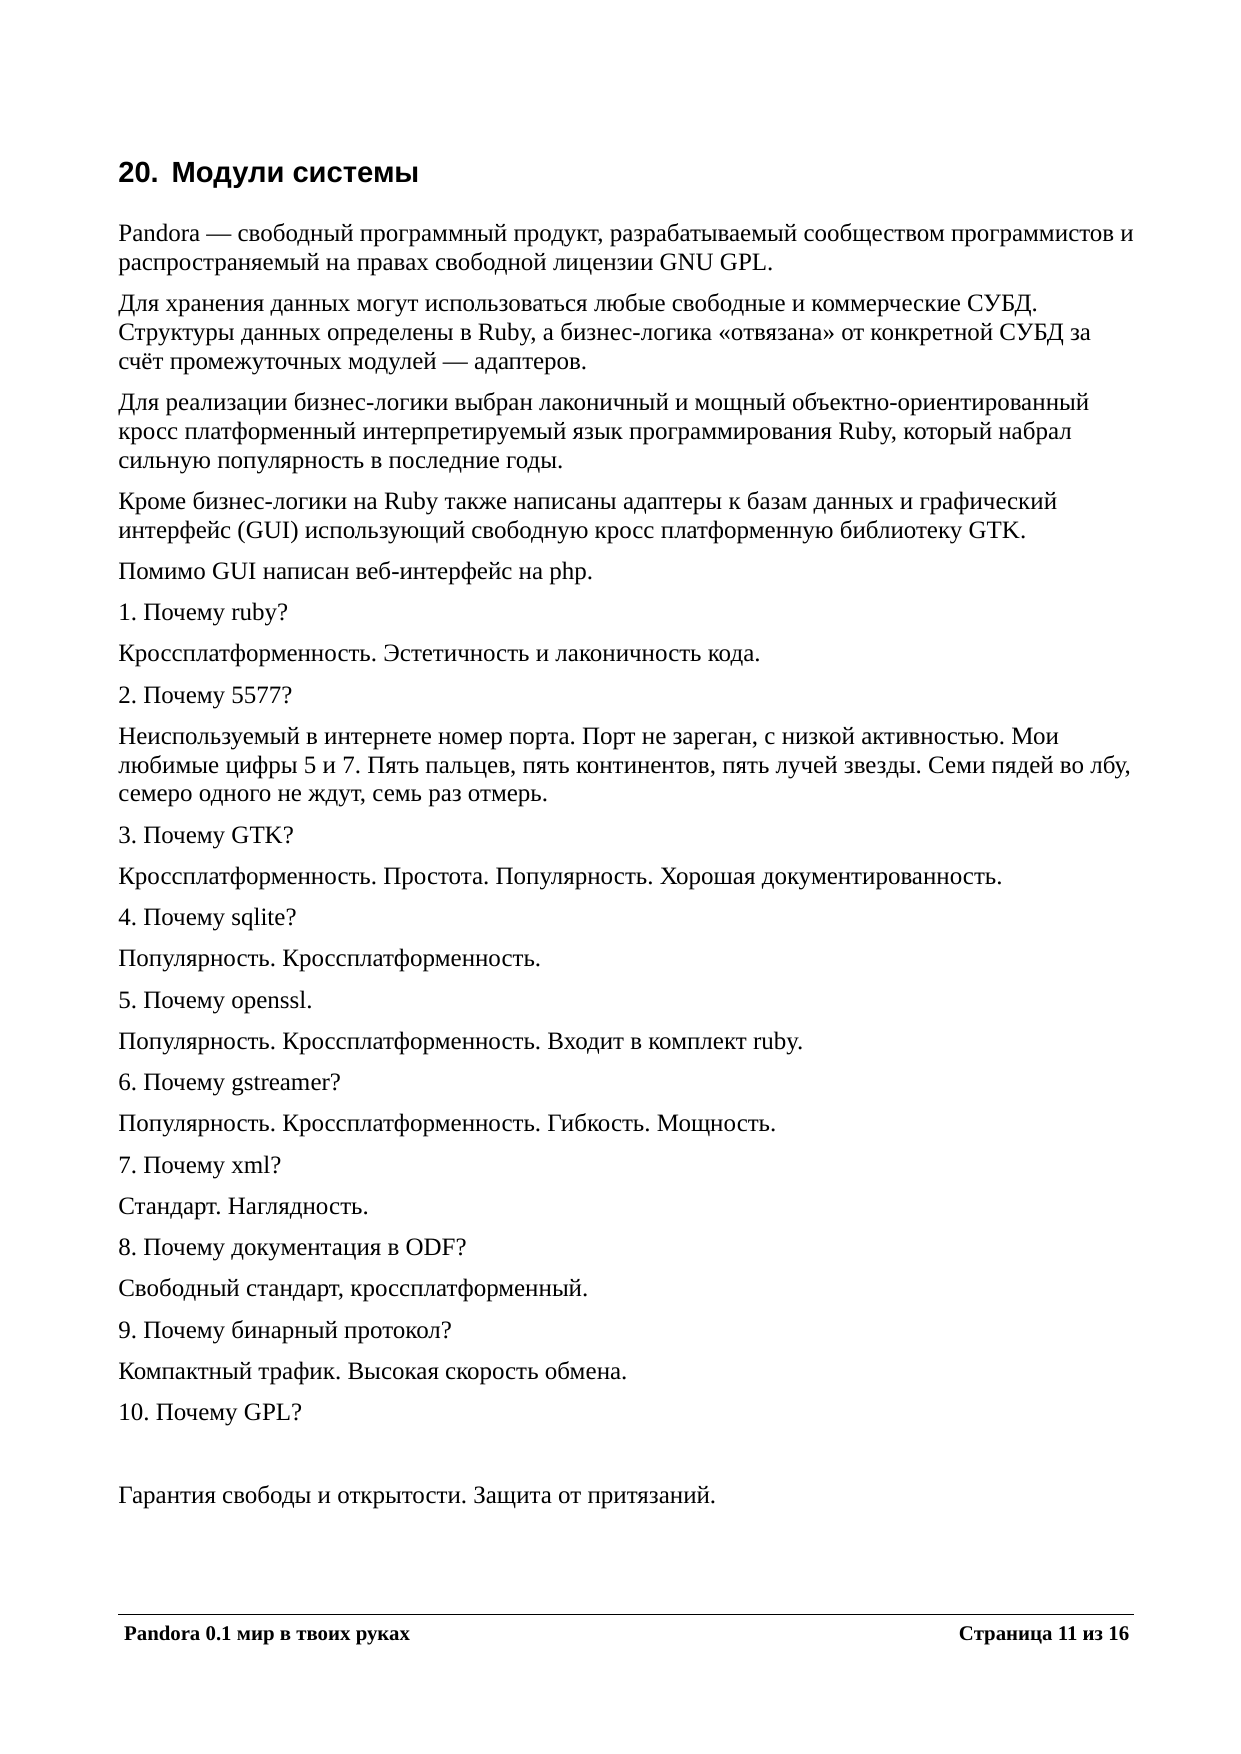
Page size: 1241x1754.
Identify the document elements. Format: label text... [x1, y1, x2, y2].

text Помимо GUI написан веб-интерфейс на php. [118, 556, 1134, 585]
text 10. Почему GPL? [118, 1397, 1134, 1426]
subtitle Модули системы [118, 155, 1134, 188]
text Неиспользуемый в интернете номер порта. Порт не зареган, с низкой активностью. Мои любимые цифры 5 и 7. Пять пальцев, пять континентов, пять лучей звезды. Семи пядей во лбу, семеро одного не ждут, семь раз отмерь. [118, 721, 1134, 807]
text 3. Почему GTK? [118, 820, 1134, 848]
text 6. Почему gstreamer? [118, 1067, 1134, 1096]
text 5. Почему openssl. [118, 985, 1134, 1013]
text Кроссплатформенность. Простота. Популярность. Хорошая документированность. [118, 861, 1134, 890]
text 4. Почему sqlite? [118, 902, 1134, 931]
text Для реализации бизнес-логики выбран лаконичный и мощный объектно-ориентированный кросс платформенный интерпретируемый язык программирования Ruby, который набрал сильную популярность в последние годы. [118, 387, 1134, 473]
text Популярность. Кроссплатформенность. [118, 943, 1134, 972]
text Стандарт. Наглядность. [118, 1191, 1134, 1220]
text 2. Почему 5577? [118, 680, 1134, 708]
text Популярность. Кроссплатформенность. Гибкость. Мощность. [118, 1108, 1134, 1137]
text Компактный трафик. Высокая скорость обмена. [118, 1356, 1134, 1385]
text Гарантия свободы и открытости. Защита от притязаний. [118, 1480, 1134, 1508]
text Для хранения данных могут использоваться любые свободные и коммерческие СУБД. Структуры данных определены в Ruby, а бизнес-логика «отвязана» от конкретной СУБД за счёт промежуточных модулей — адаптеров. [118, 288, 1134, 375]
text 7. Почему xml? [118, 1150, 1134, 1178]
text 9. Почему бинарный протокол? [118, 1315, 1134, 1343]
text Pandora — свободный программный продукт, разрабатываемый сообществом программистов и распространяемый на правах свободной лицензии GNU GPL. [118, 218, 1134, 276]
text 1. Почему ruby? [118, 597, 1134, 626]
text Популярность. Кроссплатформенность. Входит в комплект ruby. [118, 1026, 1134, 1055]
text Свободный стандарт, кроссплатформенный. [118, 1273, 1134, 1302]
text Кроссплатформенность. Эстетичность и лаконичность кода. [118, 638, 1134, 667]
text 8. Почему документация в ODF? [118, 1232, 1134, 1261]
text Кроме бизнес-логики на Ruby также написаны адаптеры к базам данных и графический интерфейс (GUI) использующий свободную кросс платформенную библиотеку GTK. [118, 486, 1134, 543]
